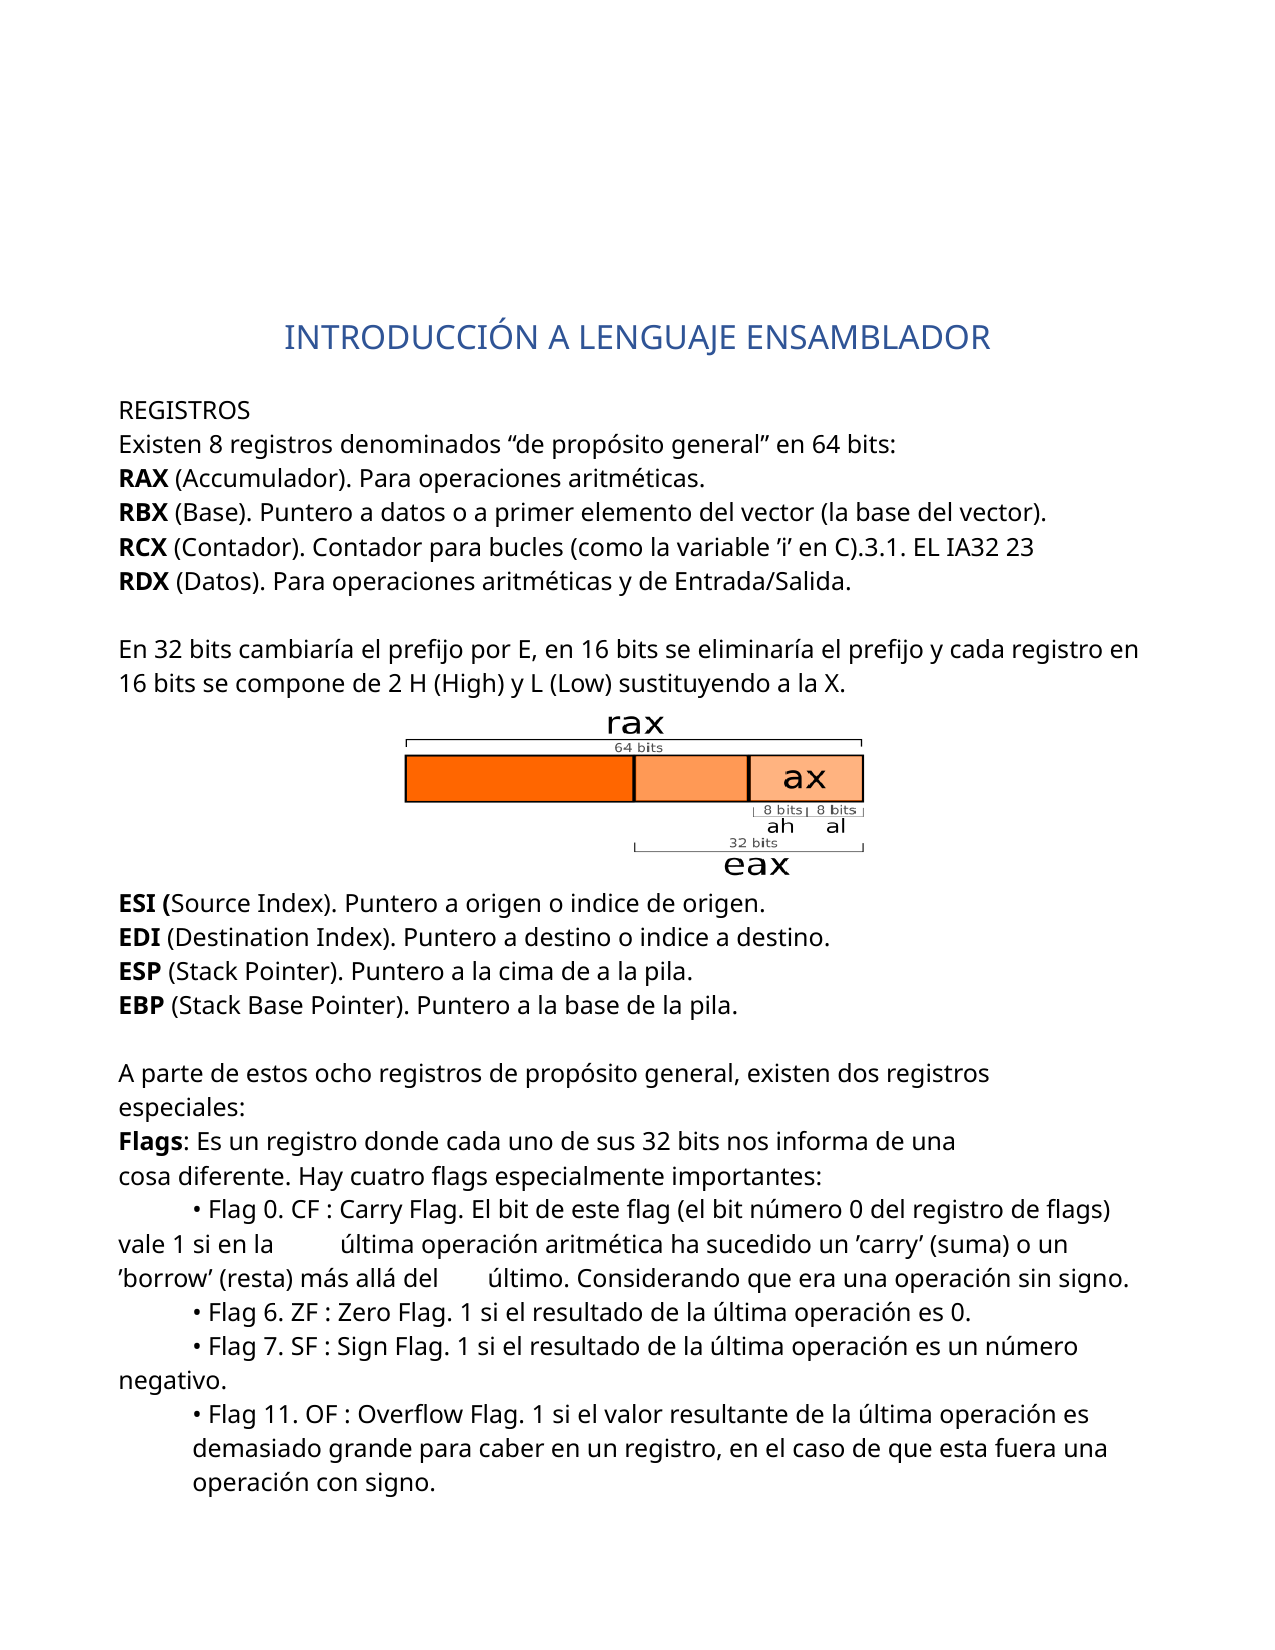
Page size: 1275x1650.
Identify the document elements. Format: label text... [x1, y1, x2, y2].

text Flags: Es un registro donde cada uno de sus 32 bits nos informa de una [118, 1124, 1157, 1158]
text EBP (Stack Base Pointer). Puntero a la base de la pila. [118, 988, 1157, 1022]
text • Flag 11. OF : Overflow Flag. 1 si el valor resultante de la última operación es demasiado grande para caber en un registro, en el caso de que esta fuera una operación con signo. [192, 1397, 1157, 1499]
text RAX (Accumulador). Para operaciones aritméticas. [118, 461, 1157, 495]
text En 32 bits cambiaría el prefijo por E, en 16 bits se eliminaría el prefijo y cada registro en 16 bits se compone de 2 H (High) y L (Low) sustituyendo a la X. [118, 631, 1157, 699]
text • Flag 6. ZF : Zero Flag. 1 si el resultado de la última operación es 0. [118, 1294, 1157, 1328]
text EDI (Destination Index). Puntero a destino o indice a destino. [118, 920, 1157, 954]
text • Flag 0. CF : Carry Flag. El bit de este flag (el bit número 0 del registro de flags) vale 1 si en la última operación aritmética ha sucedido un ’carry’ (suma) o un ’borrow’ (resta) más allá del último. Considerando que era una operación sin signo. [118, 1192, 1157, 1294]
text ESI (Source Index). Puntero a origen o indice de origen. [118, 886, 1157, 920]
text especiales: [118, 1090, 1157, 1124]
text REGISTROS [118, 393, 1157, 427]
text cosa diferente. Hay cuatro flags especialmente importantes: [118, 1158, 1157, 1192]
text RBX (Base). Puntero a datos o a primer elemento del vector (la base del vector). [118, 495, 1157, 529]
text • Flag 7. SF : Sign Flag. 1 si el resultado de la última operación es un número negativo. [118, 1328, 1157, 1397]
text ESP (Stack Pointer). Puntero a la cima de a la pila. [118, 954, 1157, 988]
text Existen 8 registros denominados “de propósito general” en 64 bits: [118, 427, 1157, 461]
text A parte de estos ocho registros de propósito general, existen dos registros [118, 1056, 1157, 1090]
text RCX (Contador). Contador para bucles (como la variable ’i’ en C).3.1. EL IA32 23 [118, 529, 1157, 563]
subtitle INTRODUCCIÓN A LENGUAJE ENSAMBLADOR [118, 313, 1157, 359]
text RDX (Datos). Para operaciones aritméticas y de Entrada/Salida. [118, 563, 1157, 597]
